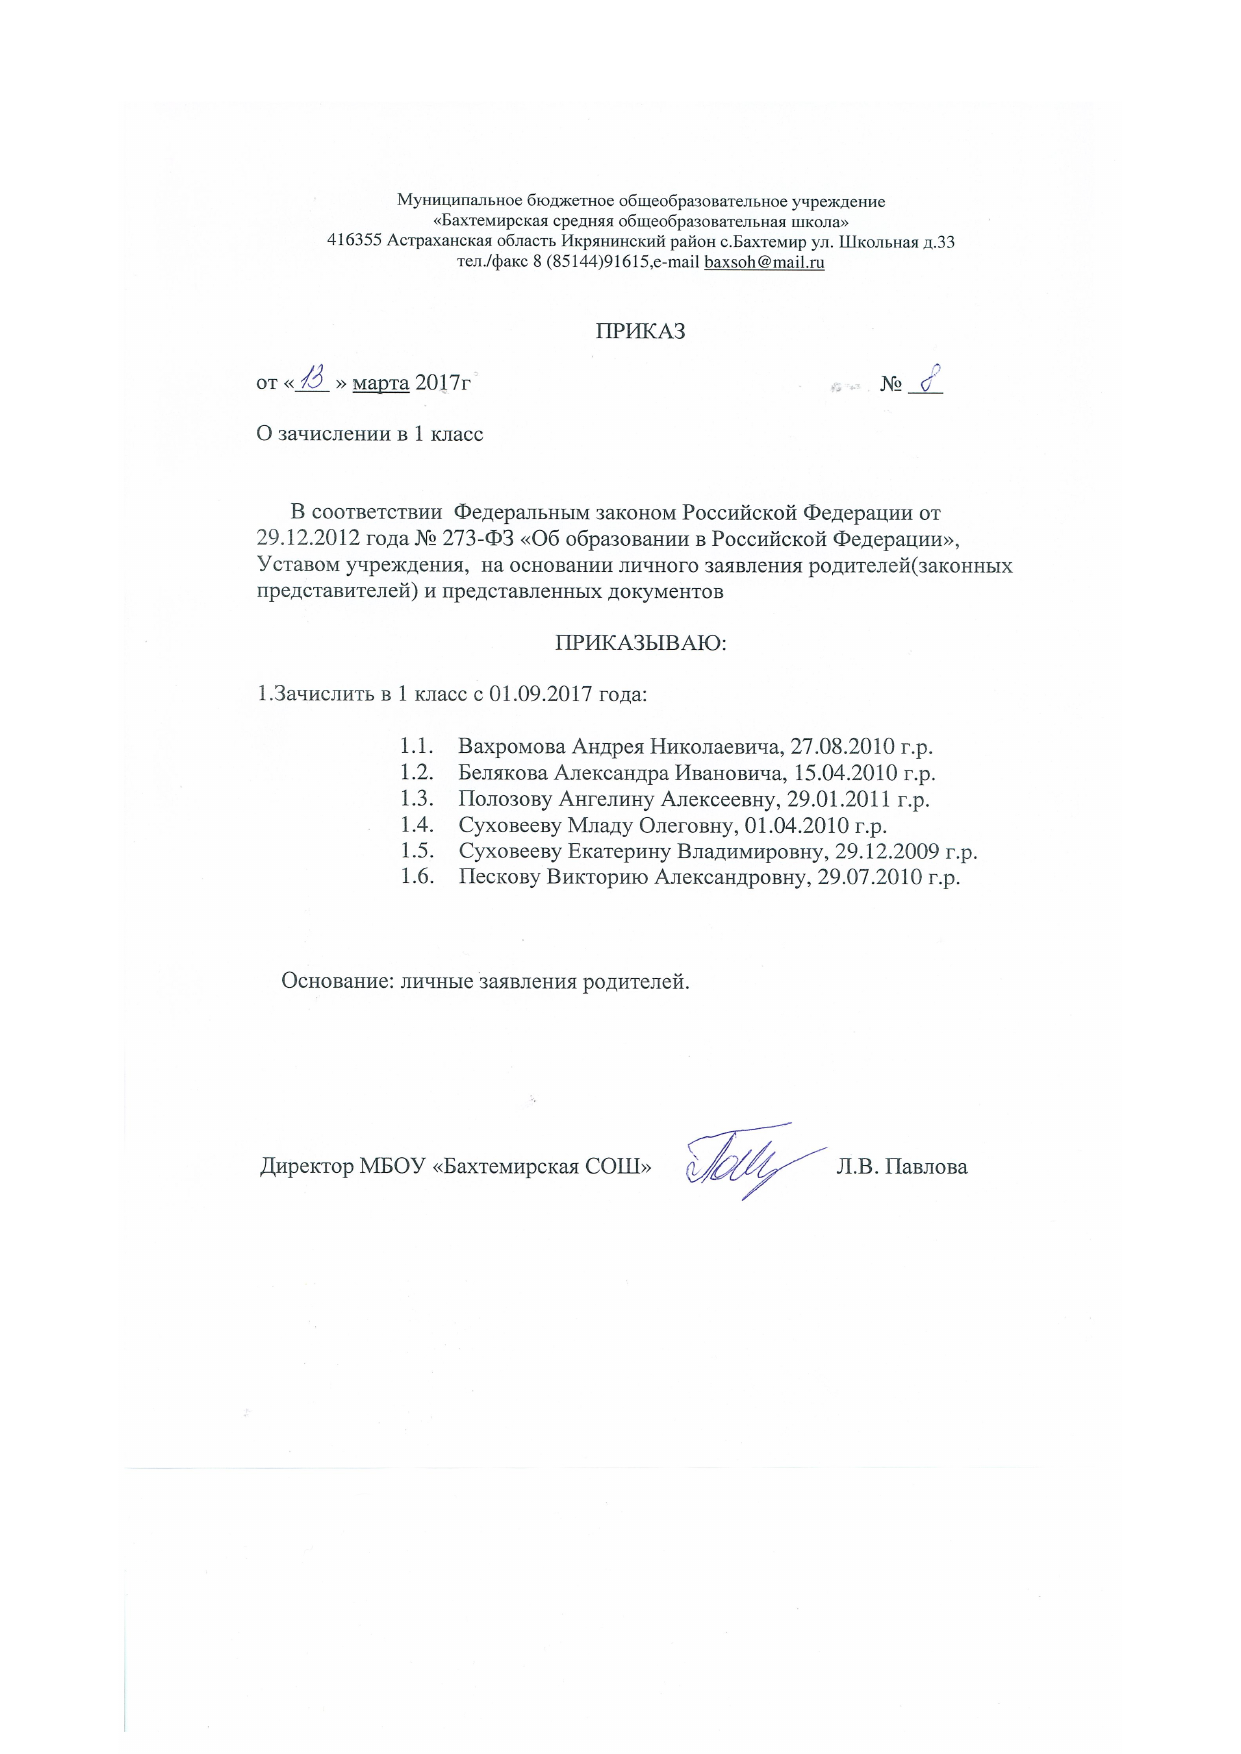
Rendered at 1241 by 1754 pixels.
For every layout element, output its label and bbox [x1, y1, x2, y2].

picture [118, 101, 1123, 1754]
